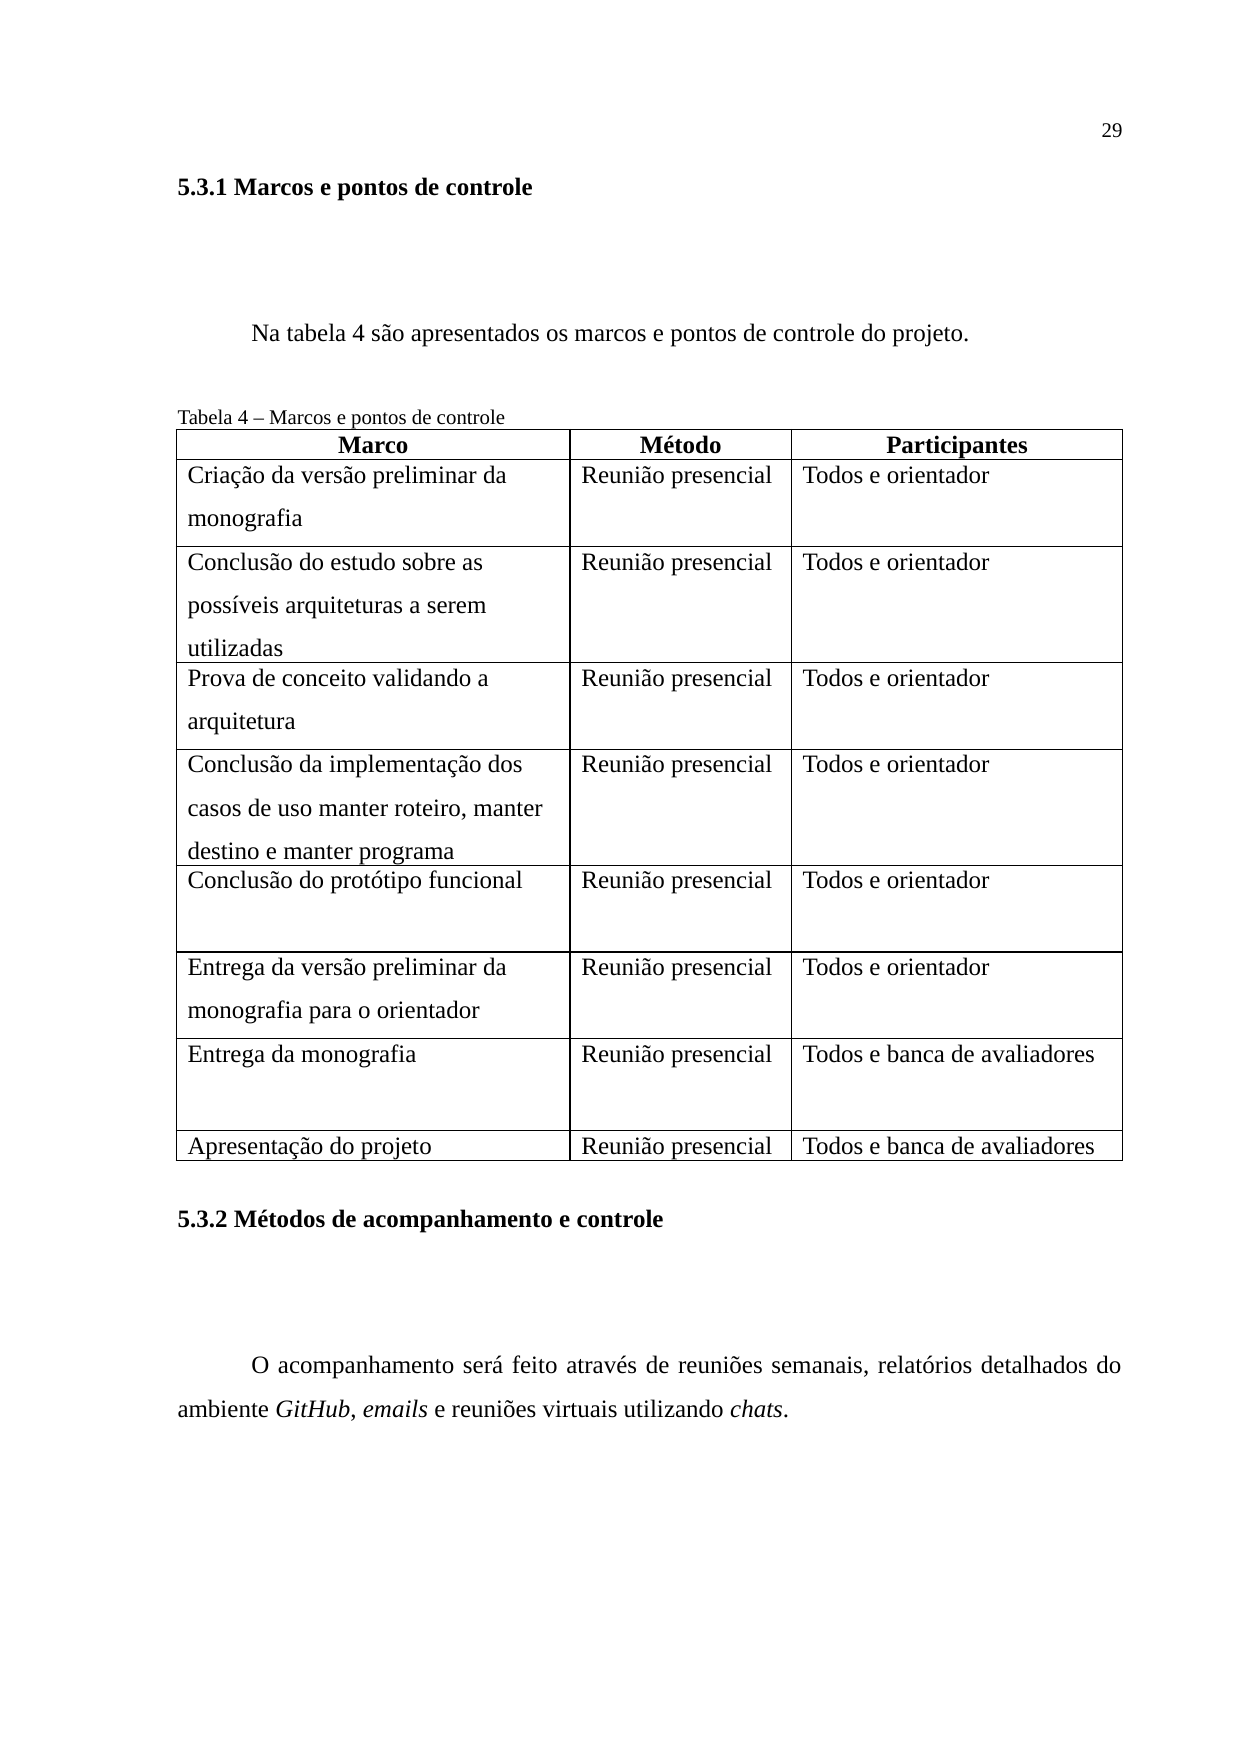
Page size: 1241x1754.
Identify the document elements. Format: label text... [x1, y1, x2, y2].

table_cell Todos e orientador [792, 750, 1122, 864]
text Na tabela 4 são apresentados os marcos e pontos de controle do projeto. [177, 318, 1122, 347]
table_header Participantes [792, 430, 1122, 459]
table_cell Conclusão do protótipo funcional [177, 866, 569, 951]
table_cell Todos e banca de avaliadores [792, 1039, 1122, 1130]
subtitle Métodos de acompanhamento e controle [177, 1204, 1122, 1232]
text Tabela 4 – Marcos e pontos de controle [177, 405, 1122, 429]
table_header Método [571, 430, 791, 459]
table_cell Todos e banca de avaliadores [792, 1131, 1122, 1159]
table_cell Entrega da versão preliminar da monografia para o orientador [177, 953, 569, 1038]
table_cell Conclusão do estudo sobre as possíveis arquiteturas a serem utilizadas [177, 547, 569, 662]
table_cell Reunião presencial [571, 866, 791, 951]
table_cell Entrega da monografia [177, 1039, 569, 1130]
table_cell Reunião presencial [571, 460, 791, 546]
table_cell Reunião presencial [571, 547, 791, 662]
table_cell Todos e orientador [792, 663, 1122, 748]
table_cell Prova de conceito validando a arquitetura [177, 663, 569, 748]
table_cell Reunião presencial [571, 1039, 791, 1130]
table_cell Conclusão da implementação dos casos de uso manter roteiro, manter destino e manter programa [177, 750, 569, 864]
table_cell Todos e orientador [792, 547, 1122, 662]
table_cell Criação da versão preliminar da monografia [177, 460, 569, 546]
table_cell Reunião presencial [571, 663, 791, 748]
table_cell Todos e orientador [792, 866, 1122, 951]
table_cell Reunião presencial [571, 750, 791, 864]
table_cell Todos e orientador [792, 460, 1122, 546]
table_header Marco [177, 430, 569, 459]
table_cell Reunião presencial [571, 1131, 791, 1159]
table_cell Reunião presencial [571, 953, 791, 1038]
table_cell Apresentação do projeto [177, 1131, 569, 1159]
table_cell Todos e orientador [792, 953, 1122, 1038]
subtitle Marcos e pontos de controle [177, 172, 1122, 200]
text O acompanhamento será feito através de reuniões semanais, relatórios detalhados do ambiente GitHub, emails e reuniões virtuais utilizando chats. [177, 1351, 1122, 1422]
